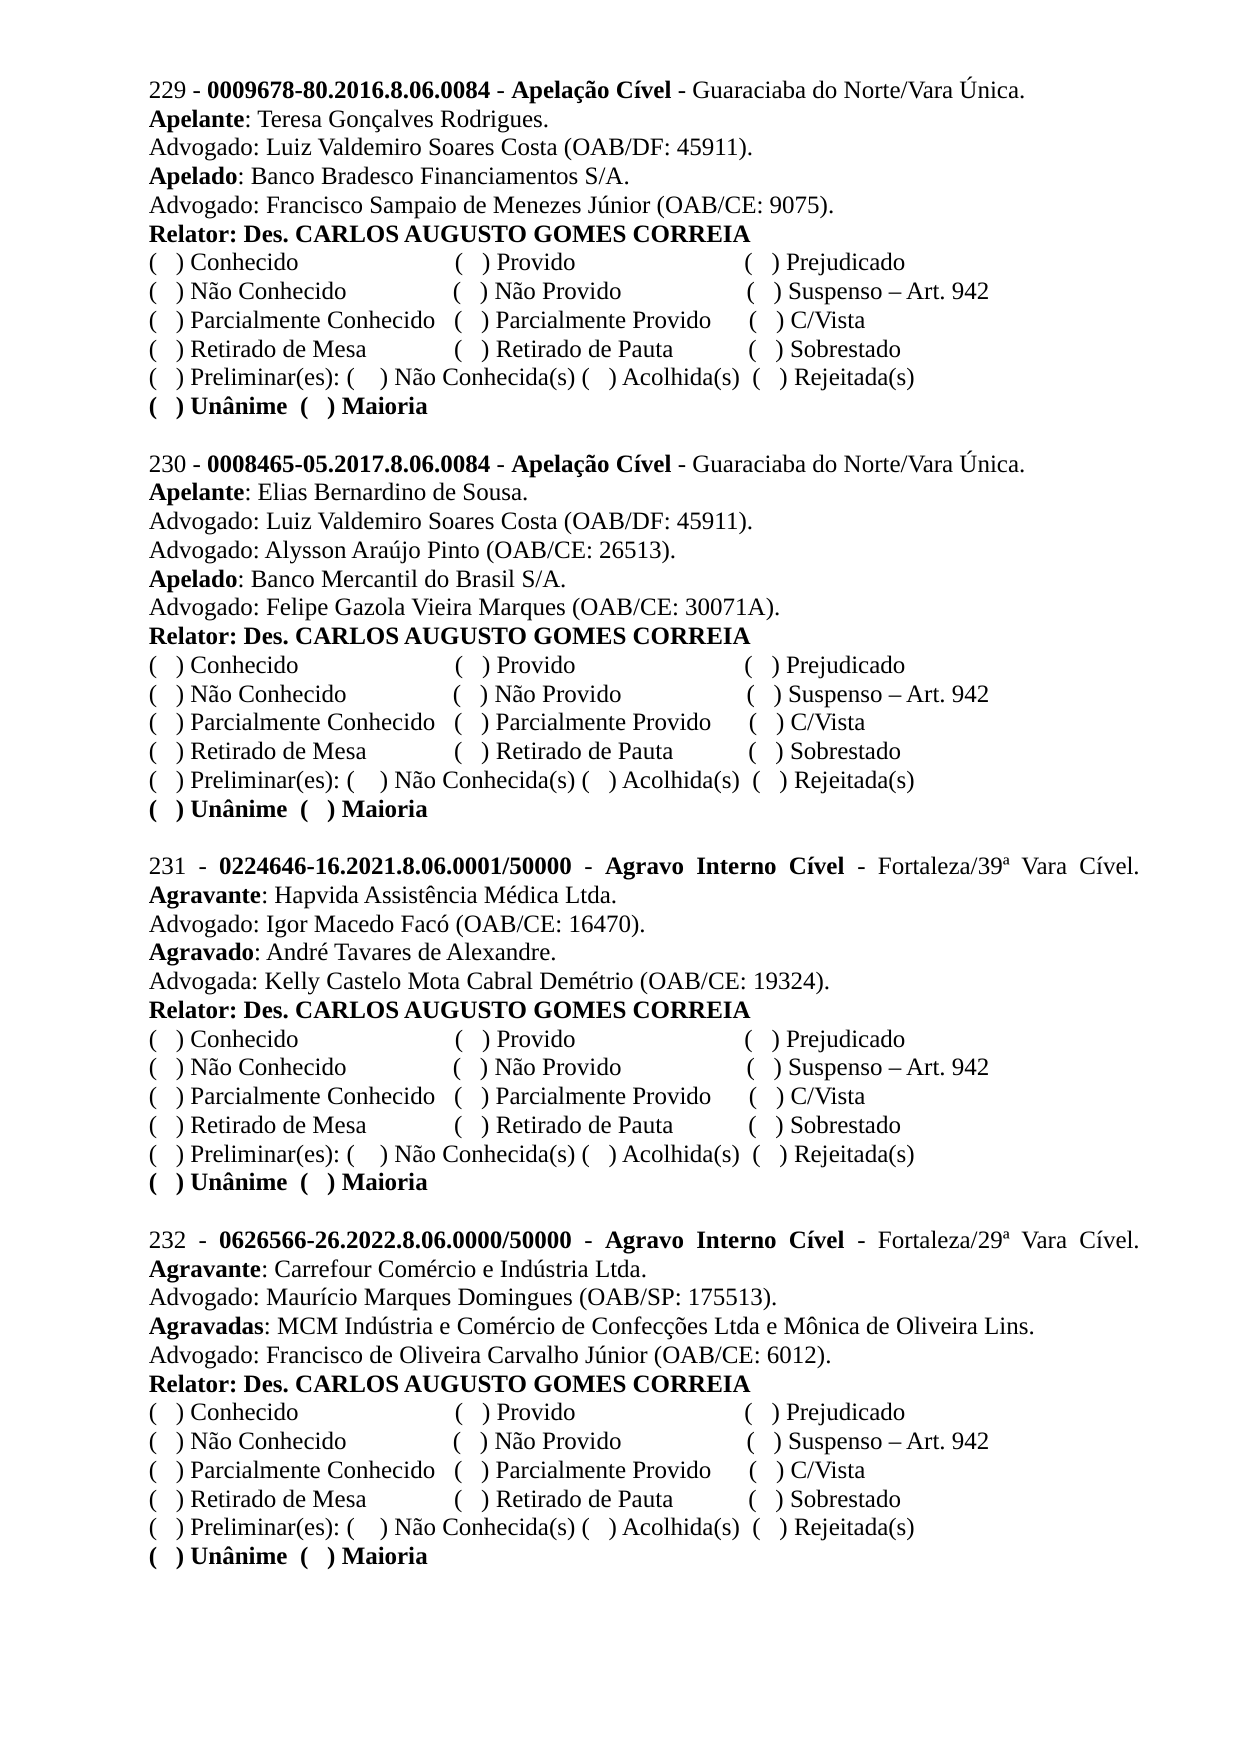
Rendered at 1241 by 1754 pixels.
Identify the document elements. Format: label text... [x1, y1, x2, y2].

text ( ) Não Conhecido ( ) Não Provido ( ) Suspenso – Art. 942 [148, 1052, 1158, 1081]
text Agravadas: MCM Indústria e Comércio de Confecções Ltda e Mônica de Oliveira Lins. [148, 1311, 1140, 1340]
text 231 - 0224646-16.2021.8.06.0001/50000 - Agravo Interno Cível - Fortaleza/39ª Vara Cível. Agravante: Hapvida Assistência Médica Ltda. [148, 851, 1140, 909]
text ( ) Retirado de Mesa ( ) Retirado de Pauta ( ) Sobrestado [148, 1110, 1158, 1139]
text Advogado: Francisco de Oliveira Carvalho Júnior (OAB/CE: 6012). [148, 1340, 1140, 1369]
text ( ) Retirado de Mesa ( ) Retirado de Pauta ( ) Sobrestado [148, 736, 1158, 765]
text Advogada: Kelly Castelo Mota Cabral Demétrio (OAB/CE: 19324). [148, 966, 1140, 995]
text ( ) Retirado de Mesa ( ) Retirado de Pauta ( ) Sobrestado [148, 1484, 1158, 1512]
text ( ) Unânime ( ) Maioria [148, 1541, 1158, 1570]
text 229 - 0009678-80.2016.8.06.0084 - Apelação Cível - Guaraciaba do Norte/Vara Única. [148, 75, 1140, 104]
text Advogado: Luiz Valdemiro Soares Costa (OAB/DF: 45911). [148, 132, 1140, 161]
text ( ) Parcialmente Conhecido ( ) Parcialmente Provido ( ) C/Vista [148, 305, 1158, 334]
text Relator: Des. CARLOS AUGUSTO GOMES CORREIA [148, 219, 1140, 247]
text Relator: Des. CARLOS AUGUSTO GOMES CORREIA [148, 1369, 1140, 1397]
text ( ) Não Conhecido ( ) Não Provido ( ) Suspenso – Art. 942 [148, 1426, 1158, 1455]
text ( ) Retirado de Mesa ( ) Retirado de Pauta ( ) Sobrestado [148, 334, 1158, 362]
text Apelante: Elias Bernardino de Sousa. [148, 477, 1140, 506]
text ( ) Preliminar(es): ( ) Não Conhecida(s) ( ) Acolhida(s) ( ) Rejeitada(s) [148, 765, 1158, 794]
text ( ) Preliminar(es): ( ) Não Conhecida(s) ( ) Acolhida(s) ( ) Rejeitada(s) [148, 362, 1158, 391]
text ( ) Não Conhecido ( ) Não Provido ( ) Suspenso – Art. 942 [148, 679, 1158, 707]
text 230 - 0008465-05.2017.8.06.0084 - Apelação Cível - Guaraciaba do Norte/Vara Única. [148, 449, 1140, 477]
text ( ) Não Conhecido ( ) Não Provido ( ) Suspenso – Art. 942 [148, 276, 1158, 305]
text Advogado: Francisco Sampaio de Menezes Júnior (OAB/CE: 9075). [148, 190, 1140, 219]
text Advogado: Alysson Araújo Pinto (OAB/CE: 26513). [148, 535, 1140, 564]
text Advogado: Igor Macedo Facó (OAB/CE: 16470). [148, 909, 1140, 937]
text ( ) Conhecido ( ) Provido ( ) Prejudicado [148, 247, 1141, 276]
text ( ) Conhecido ( ) Provido ( ) Prejudicado [148, 1024, 1141, 1052]
text Relator: Des. CARLOS AUGUSTO GOMES CORREIA [148, 995, 1140, 1024]
text ( ) Preliminar(es): ( ) Não Conhecida(s) ( ) Acolhida(s) ( ) Rejeitada(s) [148, 1139, 1158, 1167]
text ( ) Preliminar(es): ( ) Não Conhecida(s) ( ) Acolhida(s) ( ) Rejeitada(s) [148, 1512, 1158, 1541]
text ( ) Conhecido ( ) Provido ( ) Prejudicado [148, 650, 1141, 679]
text 232 - 0626566-26.2022.8.06.0000/50000 - Agravo Interno Cível - Fortaleza/29ª Vara Cível. Agravante: Carrefour Comércio e Indústria Ltda. [148, 1225, 1140, 1282]
text Apelado: Banco Mercantil do Brasil S/A. [148, 564, 1140, 592]
text ( ) Parcialmente Conhecido ( ) Parcialmente Provido ( ) C/Vista [148, 707, 1158, 736]
text ( ) Conhecido ( ) Provido ( ) Prejudicado [148, 1397, 1141, 1426]
text Apelado: Banco Bradesco Financiamentos S/A. [148, 161, 1140, 190]
text Relator: Des. CARLOS AUGUSTO GOMES CORREIA [148, 621, 1140, 650]
text ( ) Parcialmente Conhecido ( ) Parcialmente Provido ( ) C/Vista [148, 1081, 1158, 1110]
text ( ) Parcialmente Conhecido ( ) Parcialmente Provido ( ) C/Vista [148, 1455, 1158, 1484]
text Advogado: Felipe Gazola Vieira Marques (OAB/CE: 30071A). [148, 592, 1140, 621]
text Agravado: André Tavares de Alexandre. [148, 937, 1140, 966]
text ( ) Unânime ( ) Maioria [148, 794, 1158, 822]
text ( ) Unânime ( ) Maioria [148, 391, 1158, 420]
text Advogado: Maurício Marques Domingues (OAB/SP: 175513). [148, 1282, 1140, 1311]
text ( ) Unânime ( ) Maioria [148, 1167, 1158, 1196]
text Apelante: Teresa Gonçalves Rodrigues. [148, 104, 1140, 132]
text Advogado: Luiz Valdemiro Soares Costa (OAB/DF: 45911). [148, 506, 1140, 535]
